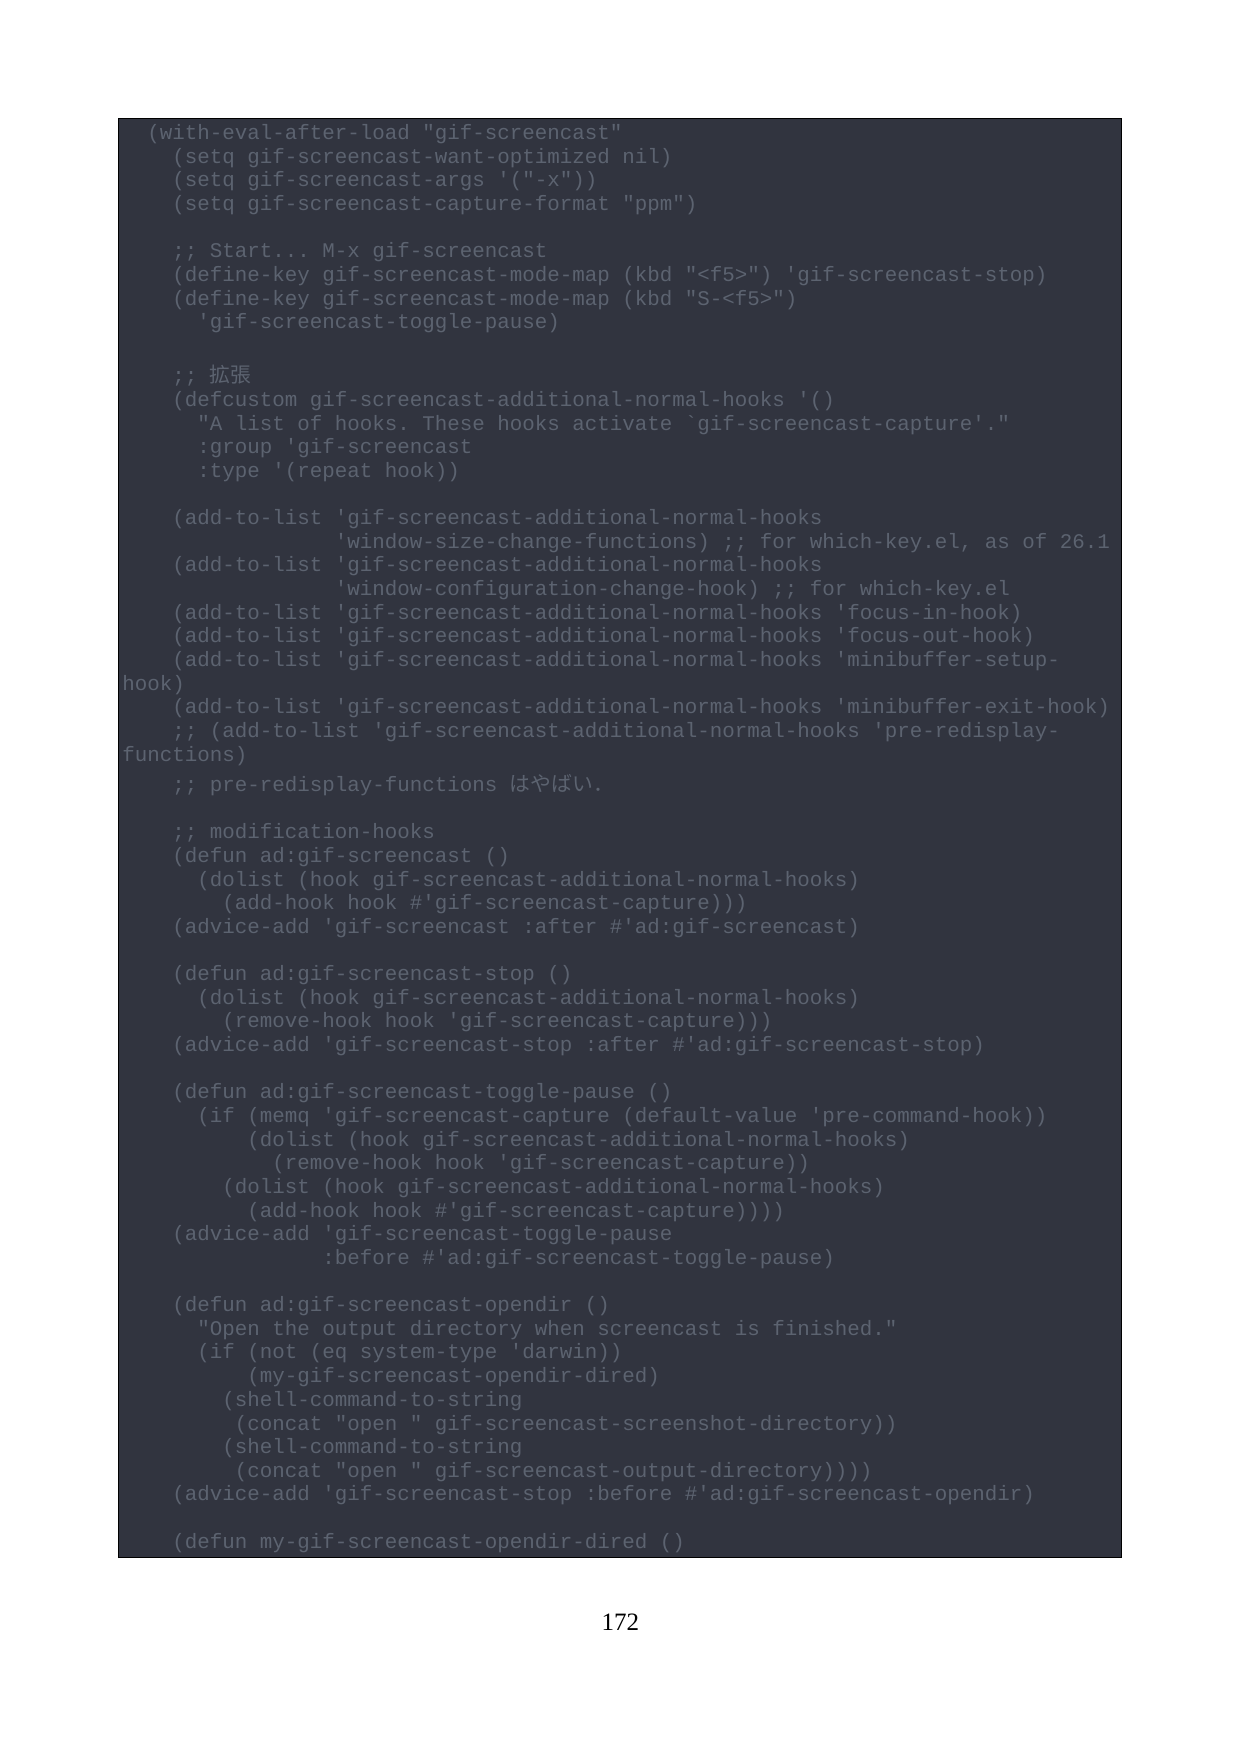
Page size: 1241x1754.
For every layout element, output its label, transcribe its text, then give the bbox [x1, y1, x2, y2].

text (defcustom gif-screencast-additional-normal-hooks '() [119, 385, 1121, 409]
text (add-to-list 'gif-screencast-additional-normal-hooks 'focus-out-hook) [119, 621, 1121, 645]
text ;; (add-to-list 'gif-screencast-additional-normal-hooks 'pre-redisplay-functions) [119, 716, 1121, 763]
text 'gif-screencast-toggle-pause) [119, 307, 1121, 331]
text (defun ad:gif-screencast-toggle-pause () [119, 1077, 1121, 1101]
text 'window-size-change-functions) ;; for which-key.el, as of 26.1 [119, 527, 1121, 551]
text :type '(repeat hook)) [119, 456, 1121, 479]
text (with-eval-after-load "gif-screencast" [119, 119, 1121, 142]
text (defun my-gif-screencast-opendir-dired () [119, 1527, 1121, 1557]
text "A list of hooks. These hooks activate `gif-screencast-capture'." [119, 409, 1121, 432]
text ;; Start... M-x gif-screencast [119, 236, 1121, 260]
text (shell-command-to-string [119, 1385, 1121, 1408]
text (define-key gif-screencast-mode-map (kbd "<f5>") 'gif-screencast-stop) [119, 260, 1121, 284]
text (add-to-list 'gif-screencast-additional-normal-hooks [119, 503, 1121, 527]
text 'window-configuration-change-hook) ;; for which-key.el [119, 574, 1121, 598]
text (concat "open " gif-screencast-screenshot-directory)) [119, 1408, 1121, 1432]
text (add-to-list 'gif-screencast-additional-normal-hooks 'minibuffer-setup-hook) [119, 645, 1121, 692]
text (dolist (hook gif-screencast-additional-normal-hooks) [119, 865, 1121, 888]
text (advice-add 'gif-screencast-stop :after #'ad:gif-screencast-stop) [119, 1030, 1121, 1054]
text (add-to-list 'gif-screencast-additional-normal-hooks 'focus-in-hook) [119, 598, 1121, 621]
text (if (memq 'gif-screencast-capture (default-value 'pre-command-hook)) [119, 1101, 1121, 1125]
text (defun ad:gif-screencast-stop () [119, 959, 1121, 983]
text (add-to-list 'gif-screencast-additional-normal-hooks [119, 551, 1121, 574]
text (define-key gif-screencast-mode-map (kbd "S-<f5>") [119, 284, 1121, 307]
text (setq gif-screencast-capture-format "ppm") [119, 189, 1121, 213]
text (add-to-list 'gif-screencast-additional-normal-hooks 'minibuffer-exit-hook) [119, 692, 1121, 716]
text (setq gif-screencast-args '("-x")) [119, 165, 1121, 189]
text (add-hook hook #'gif-screencast-capture))) [119, 888, 1121, 912]
text (advice-add 'gif-screencast :after #'ad:gif-screencast) [119, 912, 1121, 936]
text (advice-add 'gif-screencast-stop :before #'ad:gif-screencast-opendir) [119, 1479, 1121, 1503]
text (dolist (hook gif-screencast-additional-normal-hooks) [119, 1125, 1121, 1148]
text (dolist (hook gif-screencast-additional-normal-hooks) [119, 1172, 1121, 1196]
text :before #'ad:gif-screencast-toggle-pause) [119, 1243, 1121, 1267]
text ;; pre-redisplay-functions はやばい． [119, 763, 1121, 794]
text (defun ad:gif-screencast-opendir () [119, 1290, 1121, 1314]
text (advice-add 'gif-screencast-toggle-pause [119, 1219, 1121, 1243]
text (add-hook hook #'gif-screencast-capture)))) [119, 1196, 1121, 1219]
text (shell-command-to-string [119, 1432, 1121, 1456]
text :group 'gif-screencast [119, 432, 1121, 456]
text (setq gif-screencast-want-optimized nil) [119, 142, 1121, 165]
text "Open the output directory when screencast is finished." [119, 1314, 1121, 1338]
text ;; modification-hooks [119, 817, 1121, 841]
text (dolist (hook gif-screencast-additional-normal-hooks) [119, 983, 1121, 1007]
text (if (not (eq system-type 'darwin)) [119, 1338, 1121, 1361]
text (my-gif-screencast-opendir-dired) [119, 1361, 1121, 1385]
text (concat "open " gif-screencast-output-directory)))) [119, 1456, 1121, 1479]
text ;; 拡張 [119, 354, 1121, 385]
text (defun ad:gif-screencast () [119, 841, 1121, 865]
text (remove-hook hook 'gif-screencast-capture))) [119, 1007, 1121, 1030]
text (remove-hook hook 'gif-screencast-capture)) [119, 1148, 1121, 1172]
